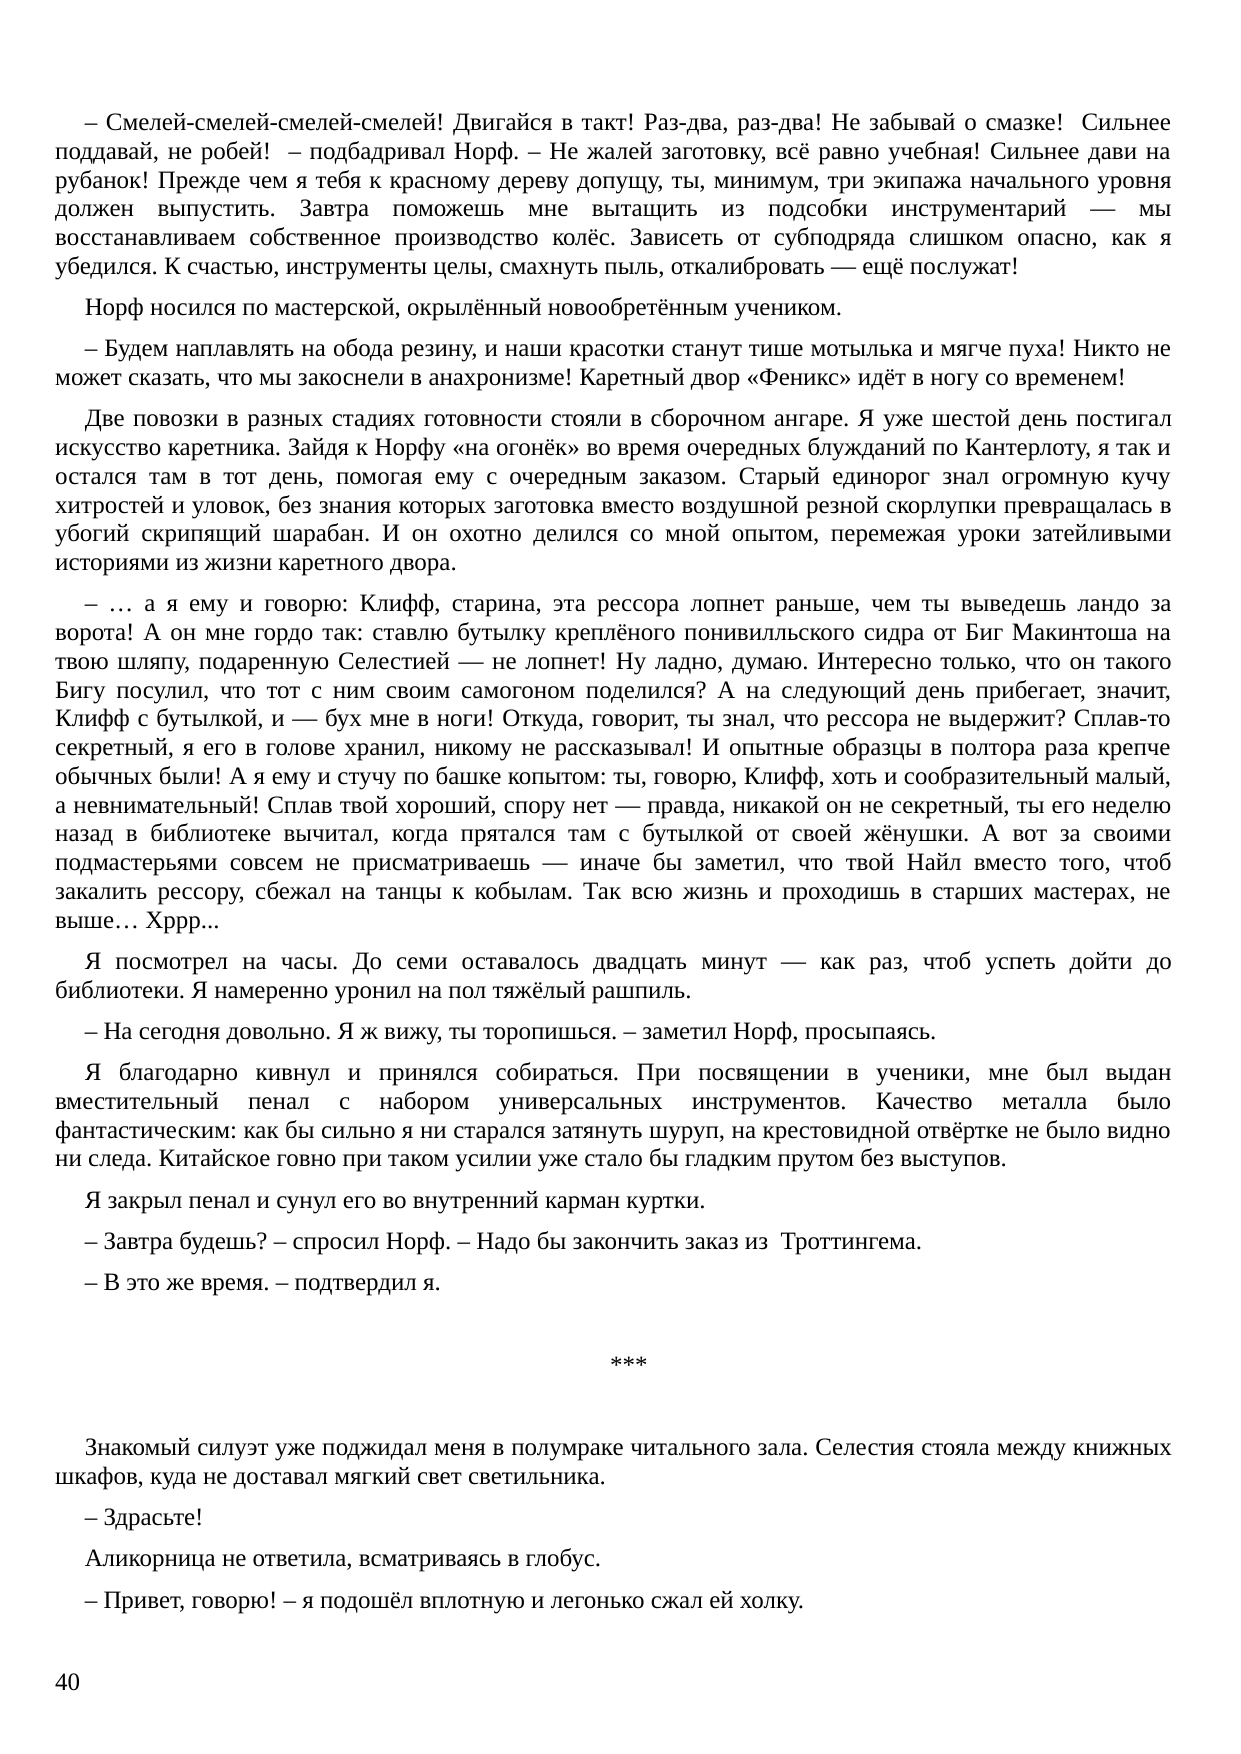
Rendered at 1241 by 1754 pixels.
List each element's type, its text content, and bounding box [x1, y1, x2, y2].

text – В это же время. – подтвердил я. [55, 1267, 1173, 1296]
text – На сегодня довольно. Я ж вижу, ты торопишься. – заметил Норф, просыпаясь. [55, 1016, 1173, 1045]
text Две повозки в разных стадиях готовности стояли в сборочном ангаре. Я уже шестой день постигал искусство каретника. Зайдя к Норфу «на огонёк» во время очередных блужданий по Кантерлоту, я так и остался там в тот день, помогая ему с очередным заказом. Старый единорог знал огромную кучу хитростей и уловок, без знания которых заготовка вместо воздушной резной скорлупки превращалась в убогий скрипящий шарабан. И он охотно делился со мной опытом, перемежая уроки затейливыми историями из жизни каретного двора. [55, 403, 1173, 576]
text – … а я ему и говорю: Клифф, старина, эта рессора лопнет раньше, чем ты выведешь ландо за ворота! А он мне гордо так: ставлю бутылку креплёного понивилльского сидра от Биг Макинтоша на твою шляпу, подаренную Селестией — не лопнет! Ну ладно, думаю. Интересно только, что он такого Бигу посулил, что тот с ним своим самогоном поделился? А на следующий день прибегает, значит, Клифф с бутылкой, и — бух мне в ноги! Откуда, говорит, ты знал, что рессора не выдержит? Сплав-то секретный, я его в голове хранил, никому не рассказывал! И опытные образцы в полтора раза крепче обычных были! А я ему и стучу по башке копытом: ты, говорю, Клифф, хоть и сообразительный малый, а невнимательный! Сплав твой хороший, спору нет — правда, никакой он не секретный, ты его неделю назад в библиотеке вычитал, когда прятался там с бутылкой от своей жёнушки. А вот за своими подмастерьями совсем не присматриваешь — иначе бы заметил, что твой Найл вместо того, чтоб закалить рессору, сбежал на танцы к кобылам. Так всю жизнь и проходишь в старших мастерах, не выше… Хррр... [55, 588, 1173, 933]
text *** [55, 1350, 1173, 1378]
text Я благодарно кивнул и принялся собираться. При посвящении в ученики, мне был выдан вместительный пенал с набором универсальных инструментов. Качество металла было фантастическим: как бы сильно я ни старался затянуть шуруп, на крестовидной отвёртке не было видно ни следа. Китайское говно при таком усилии уже стало бы гладким прутом без выступов. [55, 1057, 1173, 1172]
text – Здрасьте! [55, 1502, 1173, 1531]
text Я посмотрел на часы. До семи оставалось двадцать минут — как раз, чтоб успеть дойти до библиотеки. Я намеренно уронил на пол тяжёлый рашпиль. [55, 946, 1173, 1003]
text – Смелей-смелей-смелей-смелей! Двигайся в такт! Раз-два, раз-два! Не забывай о смазке! Сильнее поддавай, не робей! – подбадривал Норф. – Не жалей заготовку, всё равно учебная! Сильнее дави на рубанок! Прежде чем я тебя к красному дереву допущу, ты, минимум, три экипажа начального уровня должен выпустить. Завтра поможешь мне вытащить из подсобки инструментарий — мы восстанавливаем собственное производство колёс. Зависеть от субподряда слишком опасно, как я убедился. К счастью, инструменты целы, смахнуть пыль, откалибровать — ещё послужат! [55, 107, 1173, 280]
text Я закрыл пенал и сунул его во внутренний карман куртки. [55, 1185, 1173, 1213]
text Аликорница не ответила, всматриваясь в глобус. [55, 1543, 1173, 1572]
text – Завтра будешь? – спросил Норф. – Надо бы закончить заказ из Троттингема. [55, 1226, 1173, 1255]
text Знакомый силуэт уже поджидал меня в полумраке читального зала. Селестия стояла между книжных шкафов, куда не доставал мягкий свет светильника. [55, 1432, 1173, 1490]
text Норф носился по мастерской, окрылённый новообретённым учеником. [55, 292, 1173, 321]
text – Будем наплавлять на обода резину, и наши красотки станут тише мотылька и мягче пуха! Никто не может сказать, что мы закоснели в анахронизме! Каретный двор «Феникс» идёт в ногу со временем! [55, 333, 1173, 391]
text – Привет, говорю! – я подошёл вплотную и легонько сжал ей холку. [55, 1585, 1173, 1613]
